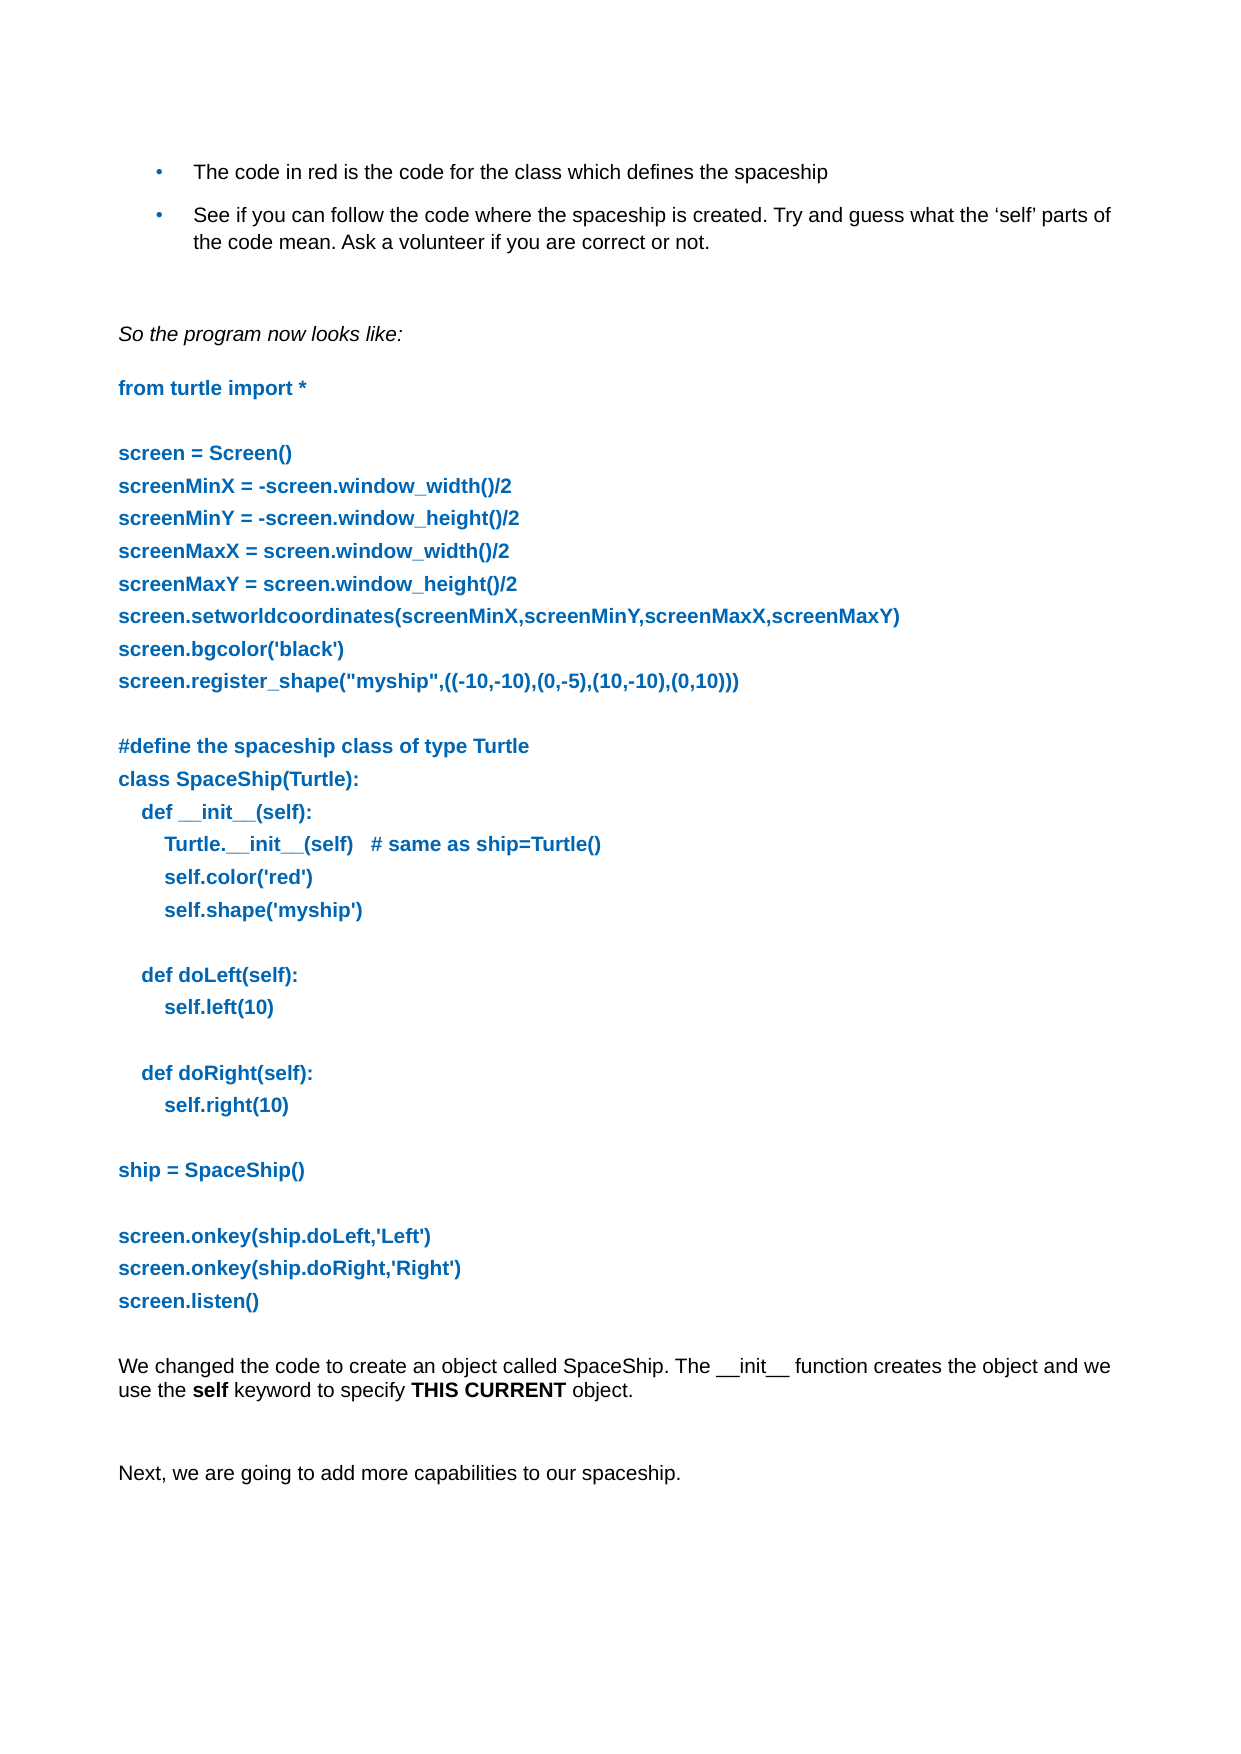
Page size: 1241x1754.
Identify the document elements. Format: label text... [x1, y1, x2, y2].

text screenMaxY = screen.window_height()/2 [118, 571, 1122, 595]
text screen.setworldcoordinates(screenMinX,screenMinY,screenMaxX,screenMaxY) [118, 604, 1122, 628]
text self.color('red') [118, 865, 1122, 889]
text self.shape('myship') [118, 897, 1122, 921]
text screenMinX = -screen.window_width()/2 [118, 473, 1122, 497]
text screenMinY = -screen.window_height()/2 [118, 506, 1122, 530]
text We changed the code to create an object called SpaceShip. The __init__ function creates the object and we use the self keyword to specify THIS CURRENT object. [118, 1354, 1122, 1402]
list See if you can follow the code where the spaceship is created. Try and guess what the ‘self’ parts of the code mean. Ask a volunteer if you are correct or not. [156, 202, 1122, 254]
text screenMaxX = screen.window_width()/2 [118, 539, 1122, 563]
text #define the spaceship class of type Turtle [118, 734, 1122, 758]
text Turtle.__init__(self) # same as ship=Turtle() [118, 832, 1122, 856]
text ship = SpaceShip() [118, 1158, 1122, 1182]
text def __init__(self): [118, 799, 1122, 823]
text So the program now looks like: [118, 316, 1122, 346]
text self.right(10) [118, 1093, 1122, 1117]
text def doLeft(self): [118, 963, 1122, 987]
text screen.bgcolor('black') [118, 637, 1122, 661]
text from turtle import * [118, 376, 1122, 400]
text def doRight(self): [118, 1060, 1122, 1084]
text screen.onkey(ship.doRight,'Right') [118, 1256, 1122, 1280]
text self.left(10) [118, 995, 1122, 1019]
text Next, we are going to add more capabilities to our spaceship. [118, 1455, 1122, 1484]
text screen.listen() [118, 1289, 1122, 1313]
list The code in red is the code for the class which defines the spaceship [156, 160, 1122, 184]
text screen = Screen() [118, 441, 1122, 465]
text screen.onkey(ship.doLeft,'Left') [118, 1223, 1122, 1247]
text screen.register_shape("myship",((-10,-10),(0,-5),(10,-10),(0,10))) [118, 669, 1122, 693]
text class SpaceShip(Turtle): [118, 767, 1122, 791]
